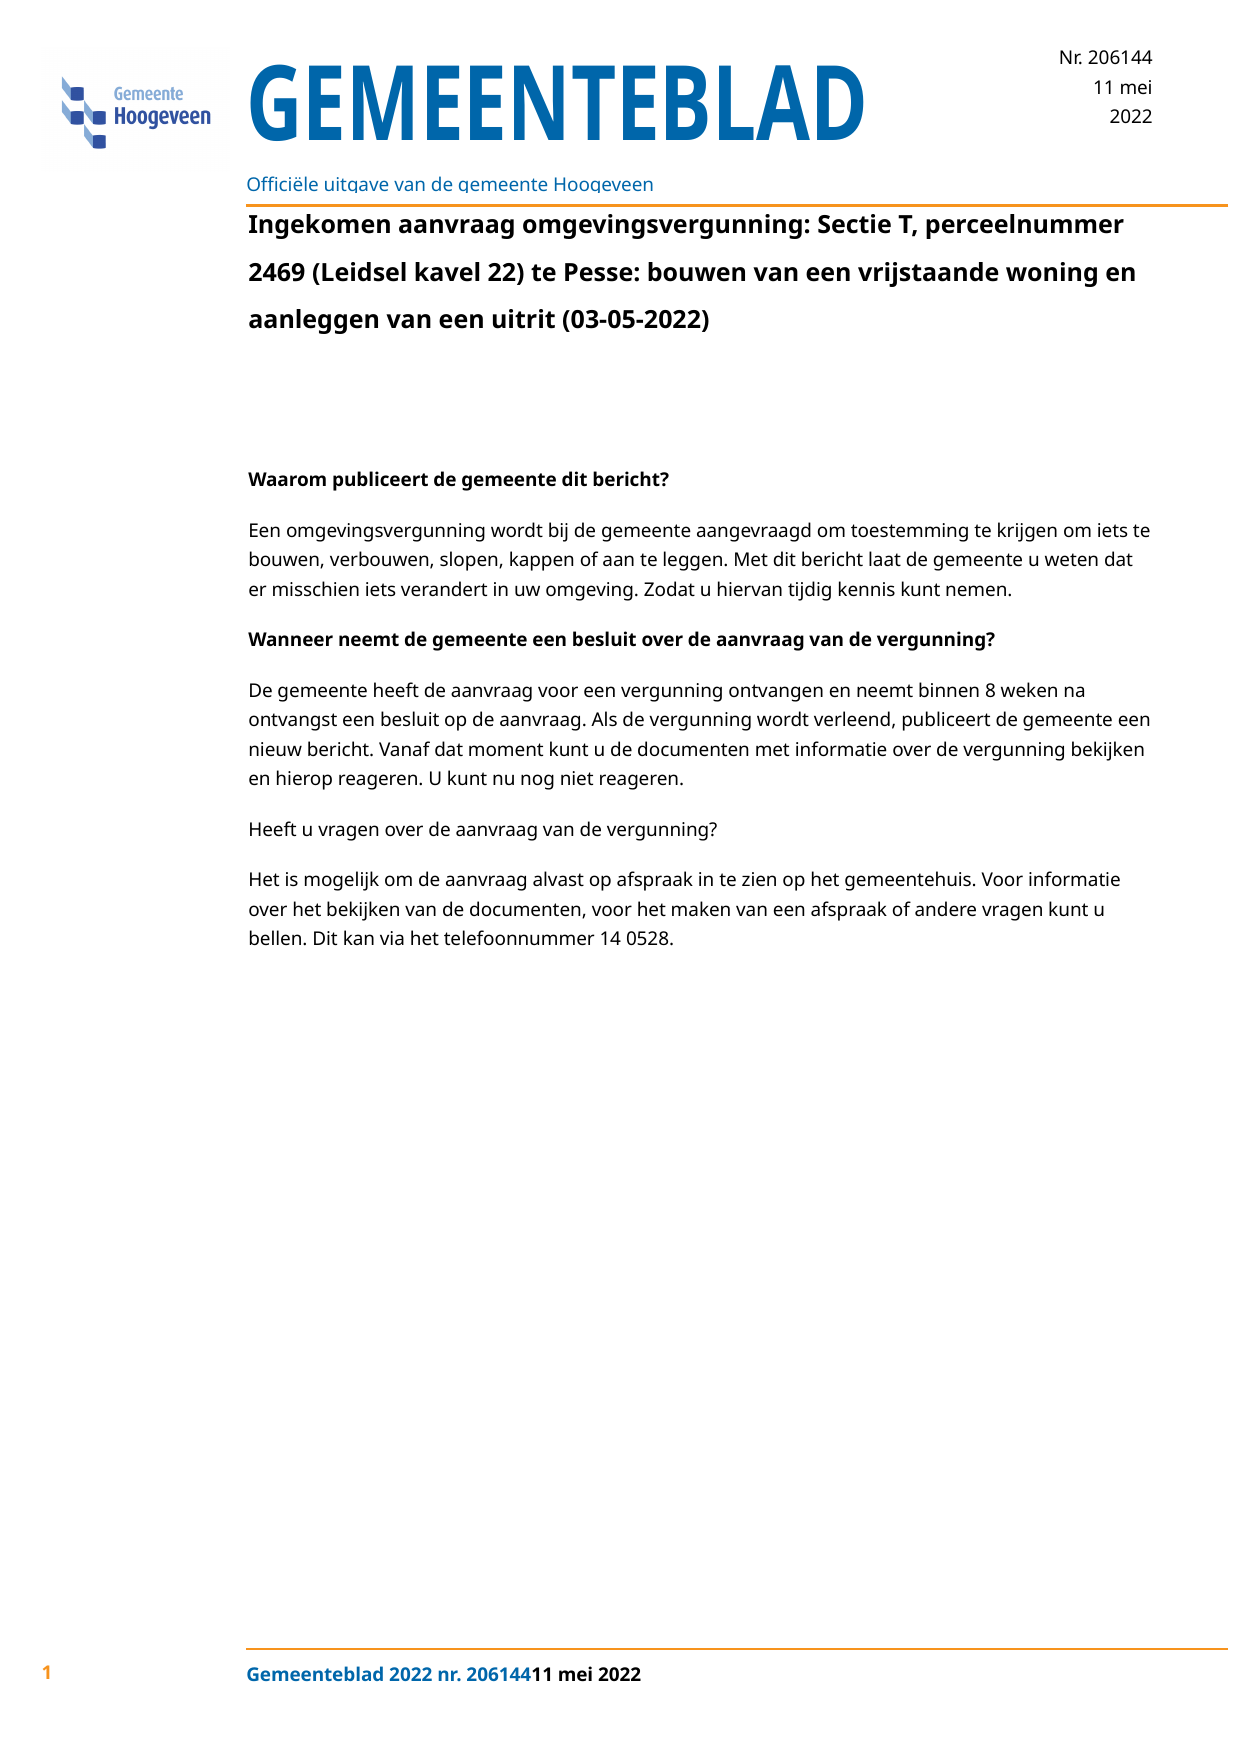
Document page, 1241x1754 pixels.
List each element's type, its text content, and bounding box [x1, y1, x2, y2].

text Een omgevingsvergunning wordt bij de gemeente aangevraagd om toestemming te krijgen om iets te bouwen, verbouwen, slopen, kappen of aan te leggen. Met dit bericht laat de gemeente u weten dat er misschien iets verandert in uw omgeving. Zodat u hiervan tijdig kennis kunt nemen. [248, 517, 1152, 602]
text Heeft u vragen over de aanvraag van de vergunning? [248, 816, 1152, 842]
text Ingekomen aanvraag omgevingsvergunning: Sectie T, perceelnummer 2469 (Leidsel kavel 22) te Pesse: bouwen van een vrijstaande woning en aanleggen van een uitrit (03-05-2022) [248, 207, 1152, 336]
text Waarom publiceert de gemeente dit bericht? [248, 466, 1152, 492]
text Het is mogelijk om de aanvraag alvast op afspraak in te zien op het gemeentehuis. Voor informatie over het bekijken van de documenten, voor het maken van een afspraak of andere vragen kunt u bellen. Dit kan via het telefoonnummer 14 0528. [248, 866, 1152, 951]
text Wanneer neemt de gemeente een besluit over de aanvraag van de vergunning? [248, 626, 1152, 652]
text De gemeente heeft de aanvraag voor een vergunning ontvangen en neemt binnen 8 weken na ontvangst een besluit op de aanvraag. Als de vergunning wordt verleend, publiceert de gemeente een nieuw bericht. Vanaf dat moment kunt u de documenten met informatie over de vergunning bekijken en hierop reageren. U kunt nu nog niet reageren. [248, 677, 1152, 791]
picture [41, 47, 231, 172]
